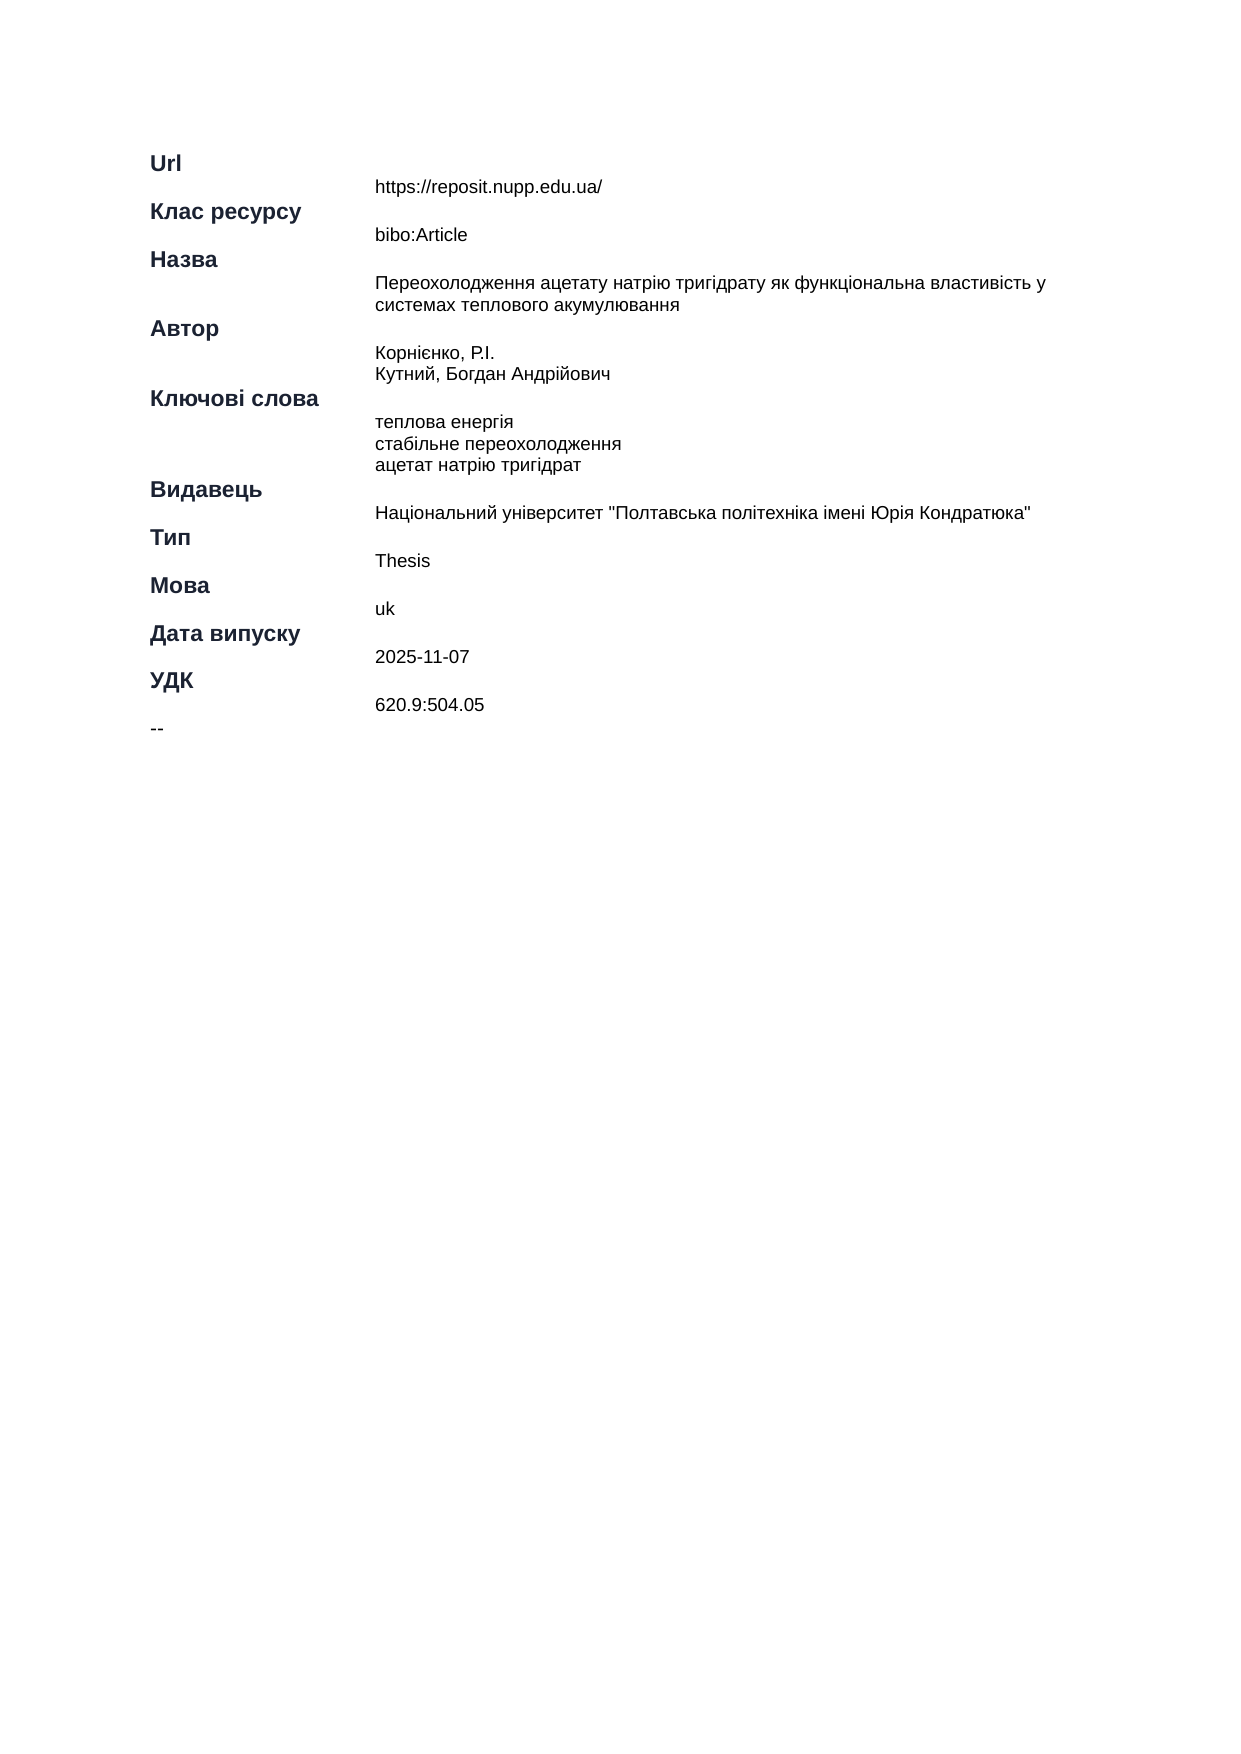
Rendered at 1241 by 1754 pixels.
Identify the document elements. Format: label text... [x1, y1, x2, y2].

text УДК [150, 667, 1090, 694]
text Національний університет "Полтавська політехніка імені Юрія Кондратюка" [375, 502, 1090, 524]
text Дата випуску [150, 619, 1090, 646]
text стабільне переохолодження [375, 433, 1090, 454]
text ацетат натрію тригідрат [375, 454, 1090, 476]
text 2025-11-07 [375, 646, 1090, 667]
text uk [375, 598, 1090, 619]
text Тип [150, 524, 1090, 550]
text 620.9:504.05 [375, 694, 1090, 715]
text теплова енергія [375, 411, 1090, 433]
text Thesis [375, 550, 1090, 572]
text bibo:Article [375, 224, 1090, 246]
text Назва [150, 246, 1090, 272]
text Автор [150, 315, 1090, 342]
text Кутний, Богдан Андрійович [375, 363, 1090, 385]
text Ключові слова [150, 385, 1090, 411]
text Видавець [150, 476, 1090, 502]
text Мова [150, 572, 1090, 598]
text https://reposit.nupp.edu.ua/ [375, 176, 1090, 198]
text -- [150, 715, 1090, 739]
text Клас ресурсу [150, 198, 1090, 224]
text Url [150, 150, 1090, 176]
text Переохолодження ацетату натрію тригідрату як функціональна властивість у системах теплового акумулювання [375, 272, 1090, 315]
text Корнієнко, Р.І. [375, 342, 1090, 363]
